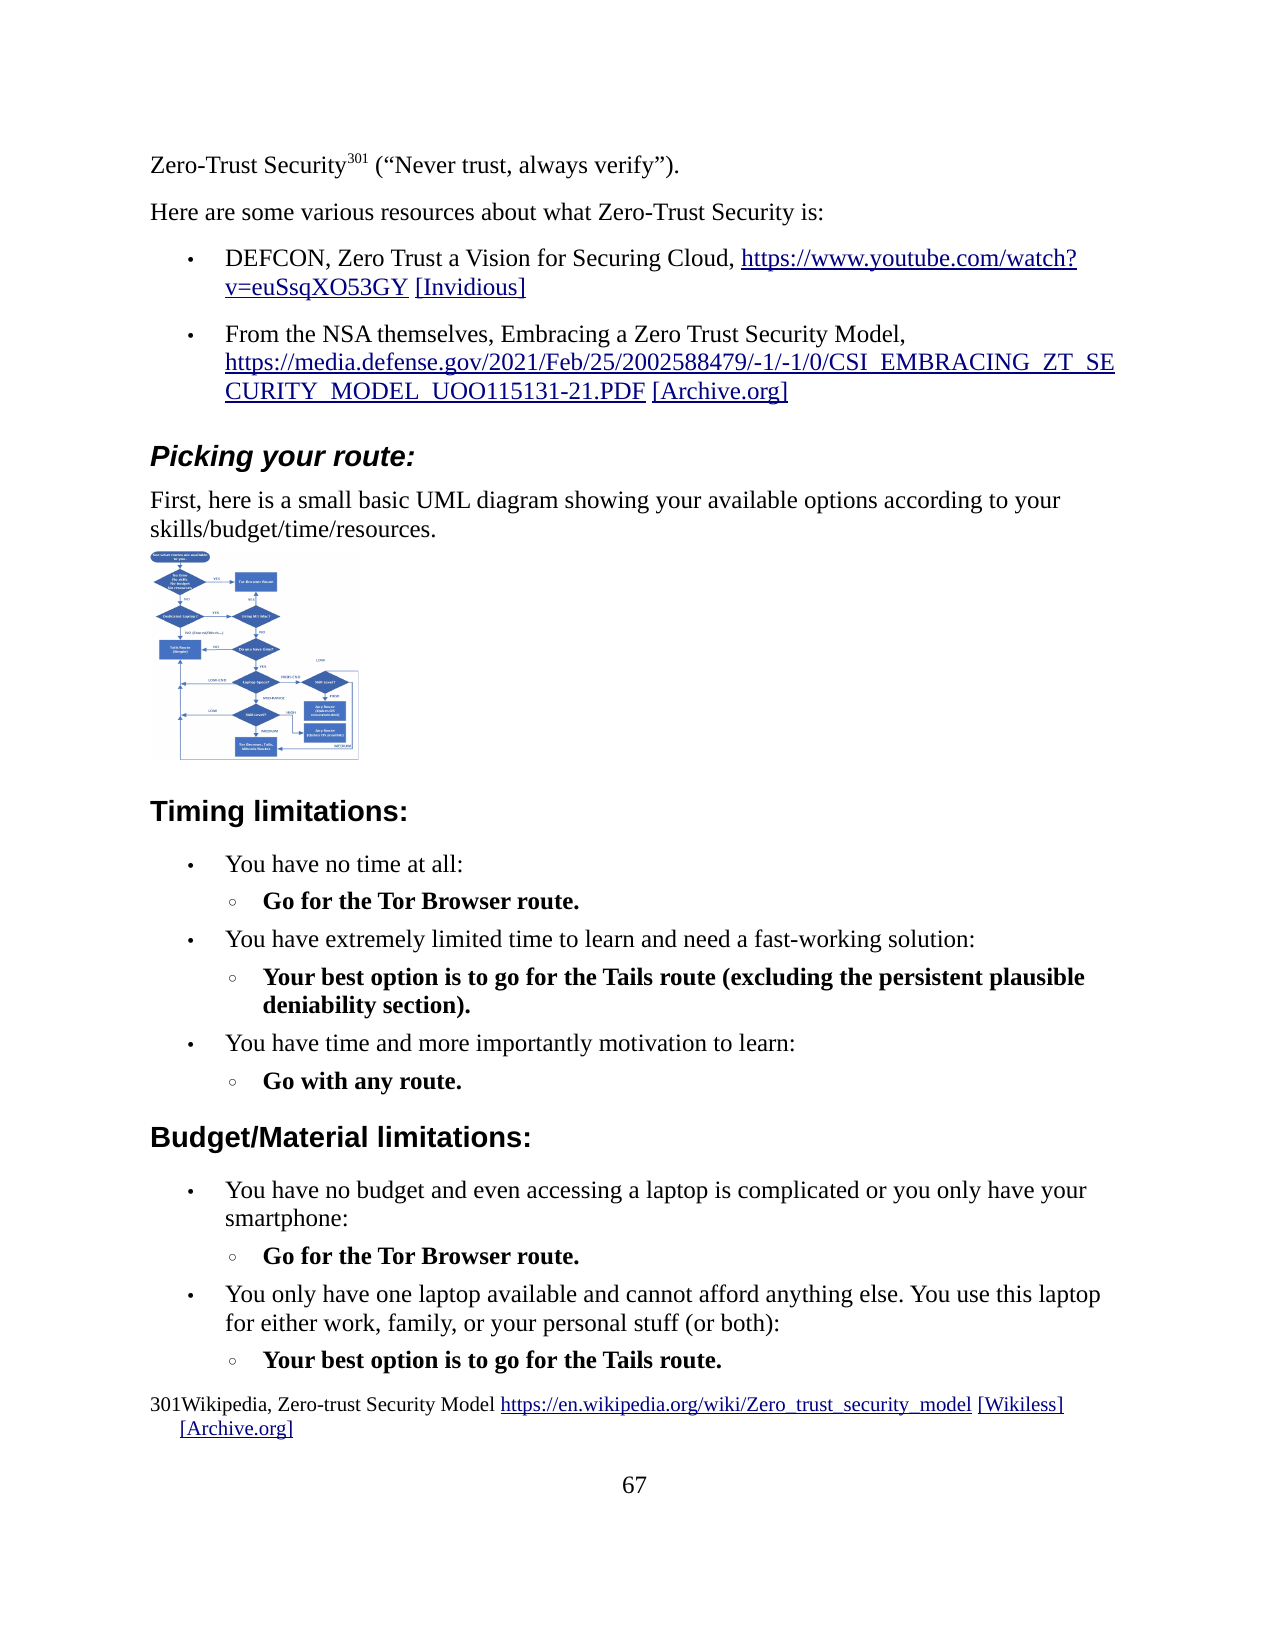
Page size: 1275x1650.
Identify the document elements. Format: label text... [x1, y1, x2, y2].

list You have no time at all: [187, 849, 1125, 877]
list You only have one laptop available and cannot afford anything else. You use this laptop for either work, family, or your personal stuff (or both): [187, 1279, 1125, 1336]
list Go for the Tor Browser route. [225, 886, 1125, 915]
text Here are some various resources about what Zero-Trust Security is: [150, 197, 1125, 225]
list You have no budget and even accessing a laptop is complicated or you only have your smartphone: [187, 1175, 1125, 1232]
text Zero-Trust Security (“Never trust, always verify”). [150, 150, 1125, 179]
list Go for the Tor Browser route. [225, 1241, 1125, 1270]
text First, here is a small basic UML diagram showing your available options according to your skills/budget/time/resources. [150, 485, 1125, 542]
subtitle Picking your route: [150, 439, 1125, 472]
list Your best option is to go for the Tails route. [225, 1345, 1125, 1374]
picture [150, 551, 359, 760]
list From the NSA themselves, Embracing a Zero Trust Security Model, https://media.defense.gov/2021/Feb/25/2002588479/-1/-1/0/CSI_EMBRACING_ZT_SECURITY_MODEL_UOO115131-21.PDF [Archive.org] [187, 319, 1125, 405]
list DEFCON, Zero Trust a Vision for Securing Cloud, https://www.youtube.com/watch?v=euSsqXO53GY [Invidious] [187, 243, 1125, 301]
subtitle Budget/Material limitations: [150, 1120, 1125, 1153]
text Wikipedia, Zero-trust Security Model https://en.wikipedia.org/wiki/Zero_trust_security_model [Wikiless] [Archive.org] [150, 1392, 1125, 1440]
list Your best option is to go for the Tails route (excluding the persistent plausible deniability section). [225, 962, 1125, 1019]
list You have extremely limited time to learn and need a fast-working solution: [187, 924, 1125, 953]
subtitle Timing limitations: [150, 794, 1125, 827]
list Go with any route. [225, 1066, 1125, 1095]
list You have time and more importantly motivation to learn: [187, 1028, 1125, 1057]
